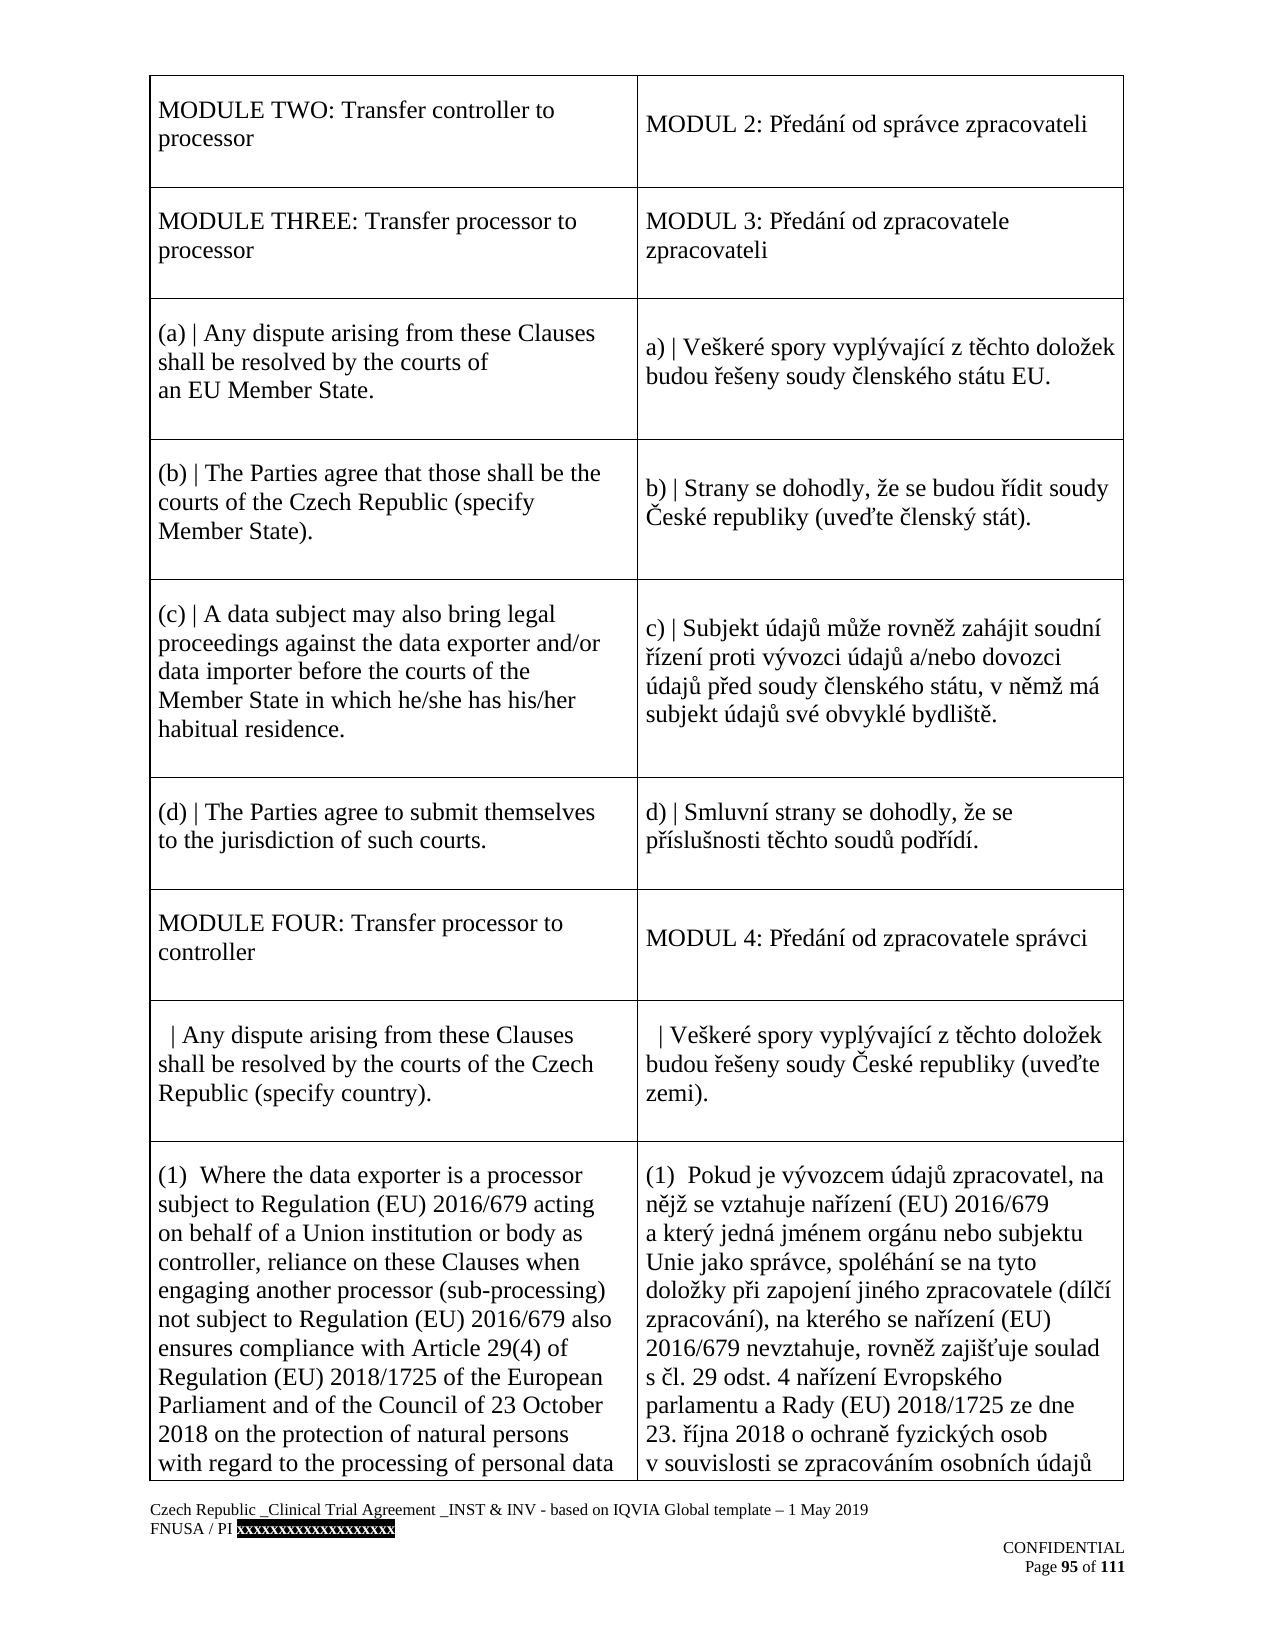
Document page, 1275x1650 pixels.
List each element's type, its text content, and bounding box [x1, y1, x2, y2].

table_cell (b) | The Parties agree that those shall be the courts of the Czech Republic (specify Member State). [151, 440, 637, 579]
table_cell c) | Subjekt údajů může rovněž zahájit soudní řízení proti vývozci údajů a/nebo dovozci údajů před soudy členského státu, v němž má subjekt údajů své obvyklé bydliště. [638, 580, 1123, 777]
table_cell MODUL 2: Předání od správce zpracovateli [638, 76, 1123, 187]
table_cell (c) | A data subject may also bring legal proceedings against the data exporter and/or data importer before the courts of the Member State in which he/she has his/her habitual residence. [151, 580, 637, 777]
table_cell (1) Where the data exporter is a processor subject to Regulation (EU) 2016/679 acting on behalf of a Union institution or body as controller, reliance on these Clauses when engaging another processor (sub-processing) not subject to Regulation (EU) 2016/679 also ensures compliance with Article 29(4) of Regulation (EU) 2018/1725 of the European Parliament and of the Council of 23 October 2018 on the protection of natural persons with regard to the processing of personal data [151, 1142, 637, 1480]
table_cell MODULE TWO: Transfer controller to processor [151, 76, 637, 187]
table_cell a) | Veškeré spory vyplývající z těchto doložek budou řešeny soudy členského státu EU. [638, 299, 1123, 439]
table_cell d) | Smluvní strany se dohodly, že se příslušnosti těchto soudů podřídí. [638, 778, 1123, 889]
table_cell | Any dispute arising from these Clauses shall be resolved by the courts of the Czech Republic (specify country). [151, 1001, 637, 1141]
table_cell MODULE THREE: Transfer processor to processor [151, 188, 637, 298]
table_cell MODUL 4: Předání od zpracovatele správci [638, 890, 1123, 1000]
table_cell (d) | The Parties agree to submit themselves to the jurisdiction of such courts. [151, 778, 637, 889]
table_cell MODUL 3: Předání od zpracovatele zpracovateli [638, 188, 1123, 298]
table_cell (a) | Any dispute arising from these Clauses shall be resolved by the courts of an EU Member State. [151, 299, 637, 439]
table_cell b) | Strany se dohodly, že se budou řídit soudy České republiky (uveďte členský stát). [638, 440, 1123, 579]
table_cell | Veškeré spory vyplývající z těchto doložek budou řešeny soudy České republiky (uveďte zemi). [638, 1001, 1123, 1141]
table_cell (1) Pokud je vývozcem údajů zpracovatel, na nějž se vztahuje nařízení (EU) 2016/679 a který jedná jménem orgánu nebo subjektu Unie jako správce, spoléhání se na tyto doložky při zapojení jiného zpracovatele (dílčí zpracování), na kterého se nařízení (EU) 2016/679 nevztahuje, rovněž zajišťuje soulad s čl. 29 odst. 4 nařízení Evropského parlamentu a Rady (EU) 2018/1725 ze dne 23. října 2018 o ochraně fyzických osob v souvislosti se zpracováním osobních údajů [638, 1142, 1123, 1480]
table_cell MODULE FOUR: Transfer processor to controller [151, 890, 637, 1000]
